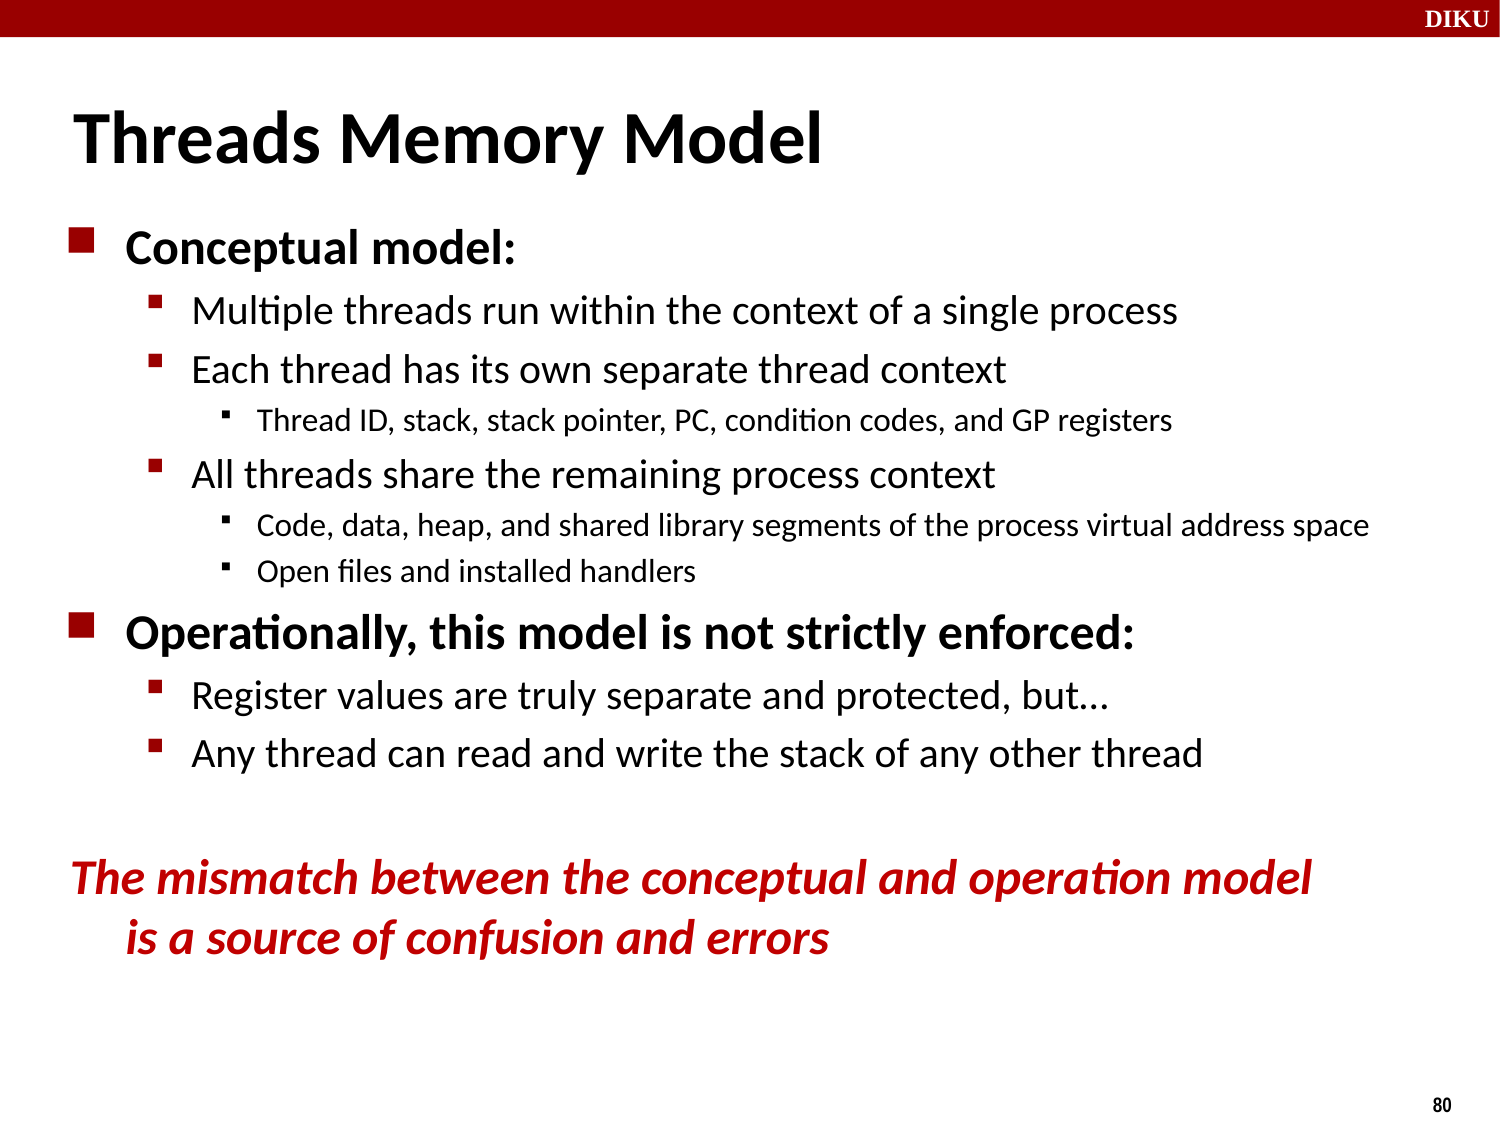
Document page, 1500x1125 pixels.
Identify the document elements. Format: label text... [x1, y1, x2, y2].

text_box Conceptual model: Multiple threads run within the context of a single process Each thread has its own separate thread context Thread ID, stack, stack pointer, PC, condition codes, and GP registers All threads share the remaining process context Code, data, heap, and shared library segments of the process virtual address space Open files and installed handlers Operationally, this model is not strictly enforced: Register values are truly separate and protected, but… Any thread can read and write the stack of any other thread The mismatch between the conceptual and operation model is a source of confusion and errors [54, 207, 1400, 1023]
text_box Threads Memory Model [58, 71, 1304, 197]
